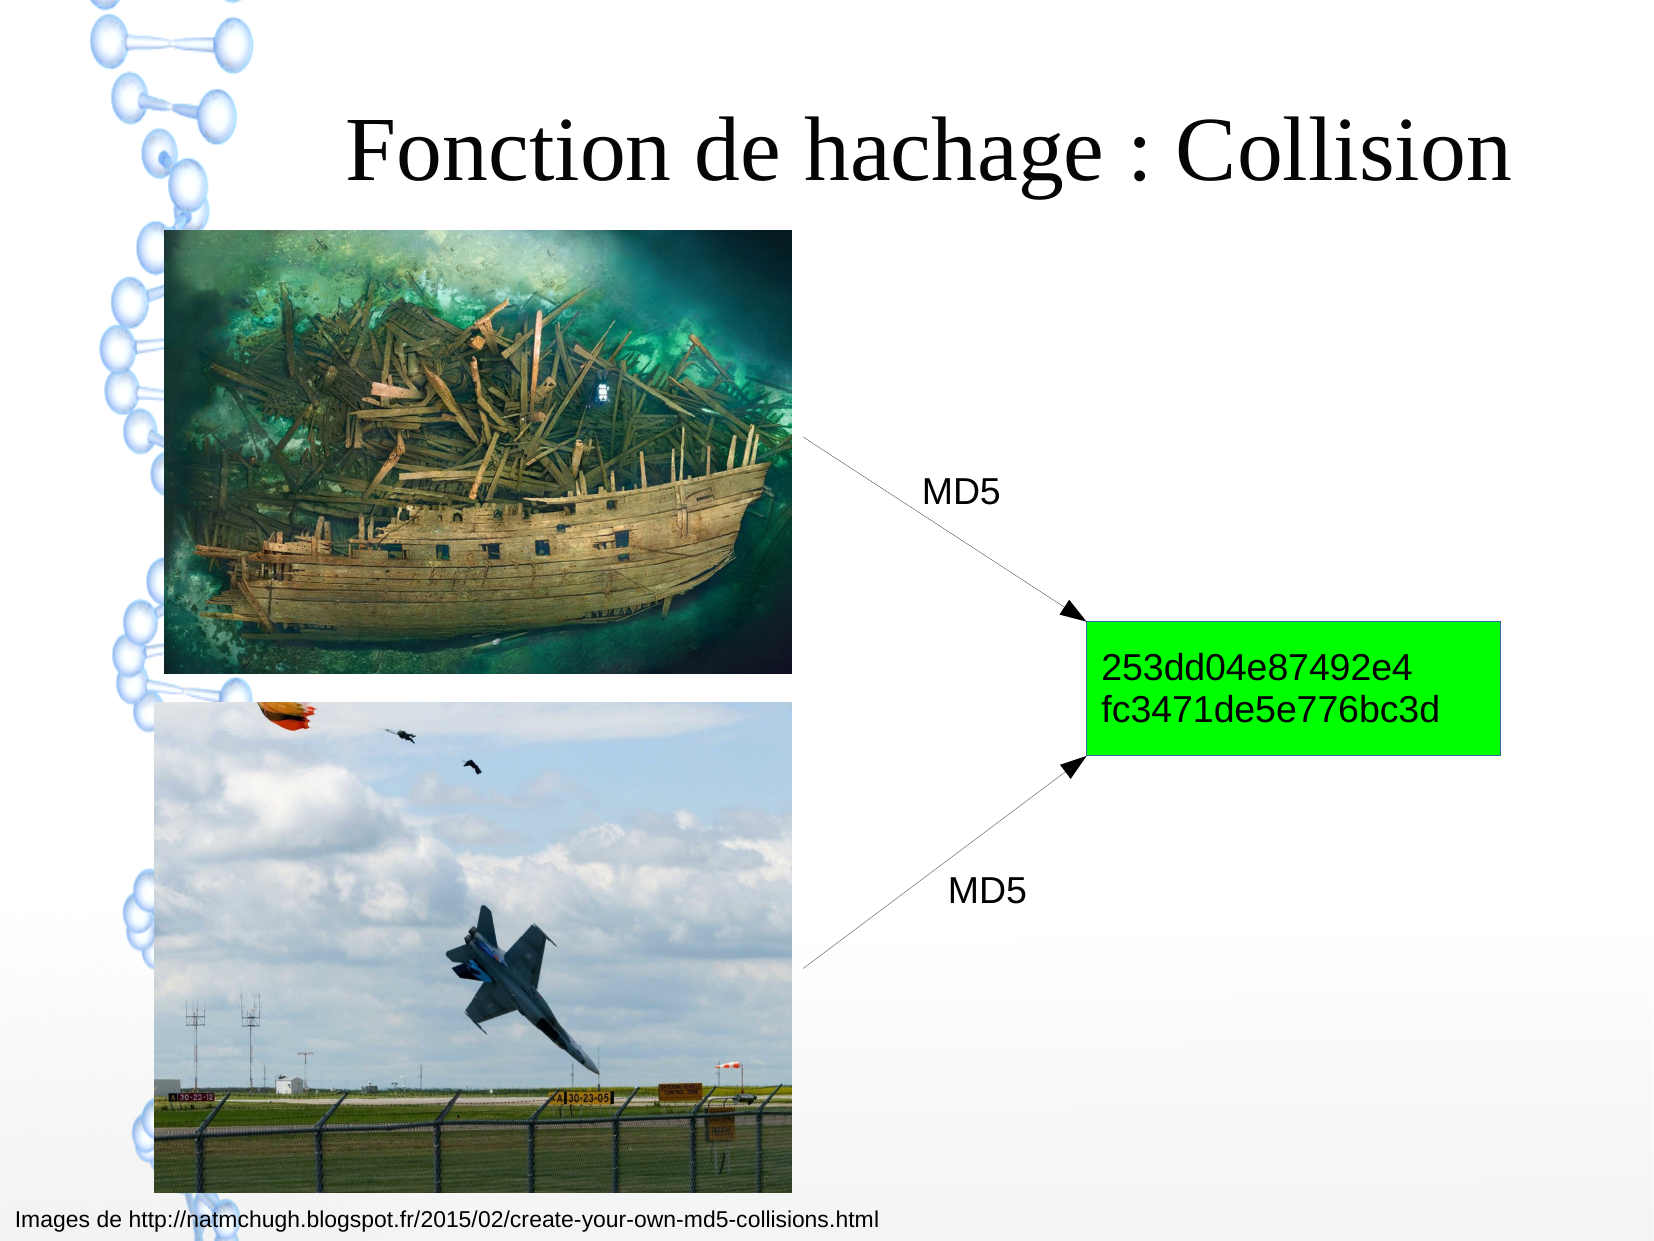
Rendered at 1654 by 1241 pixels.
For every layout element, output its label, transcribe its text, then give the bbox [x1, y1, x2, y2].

text_box MD5 [933, 862, 1042, 920]
picture [0, 0, 1654, 1241]
text_box Images de http://natmchugh.blogspot.fr/2015/02/create-your-own-md5-collisions.html [0, 1199, 895, 1241]
text_box 253dd04e87492e4 fc3471de5e776bc3d [1086, 621, 1501, 756]
text_box MD5 [907, 462, 1016, 520]
title Fonction de hachage : Collision [265, 47, 1595, 252]
